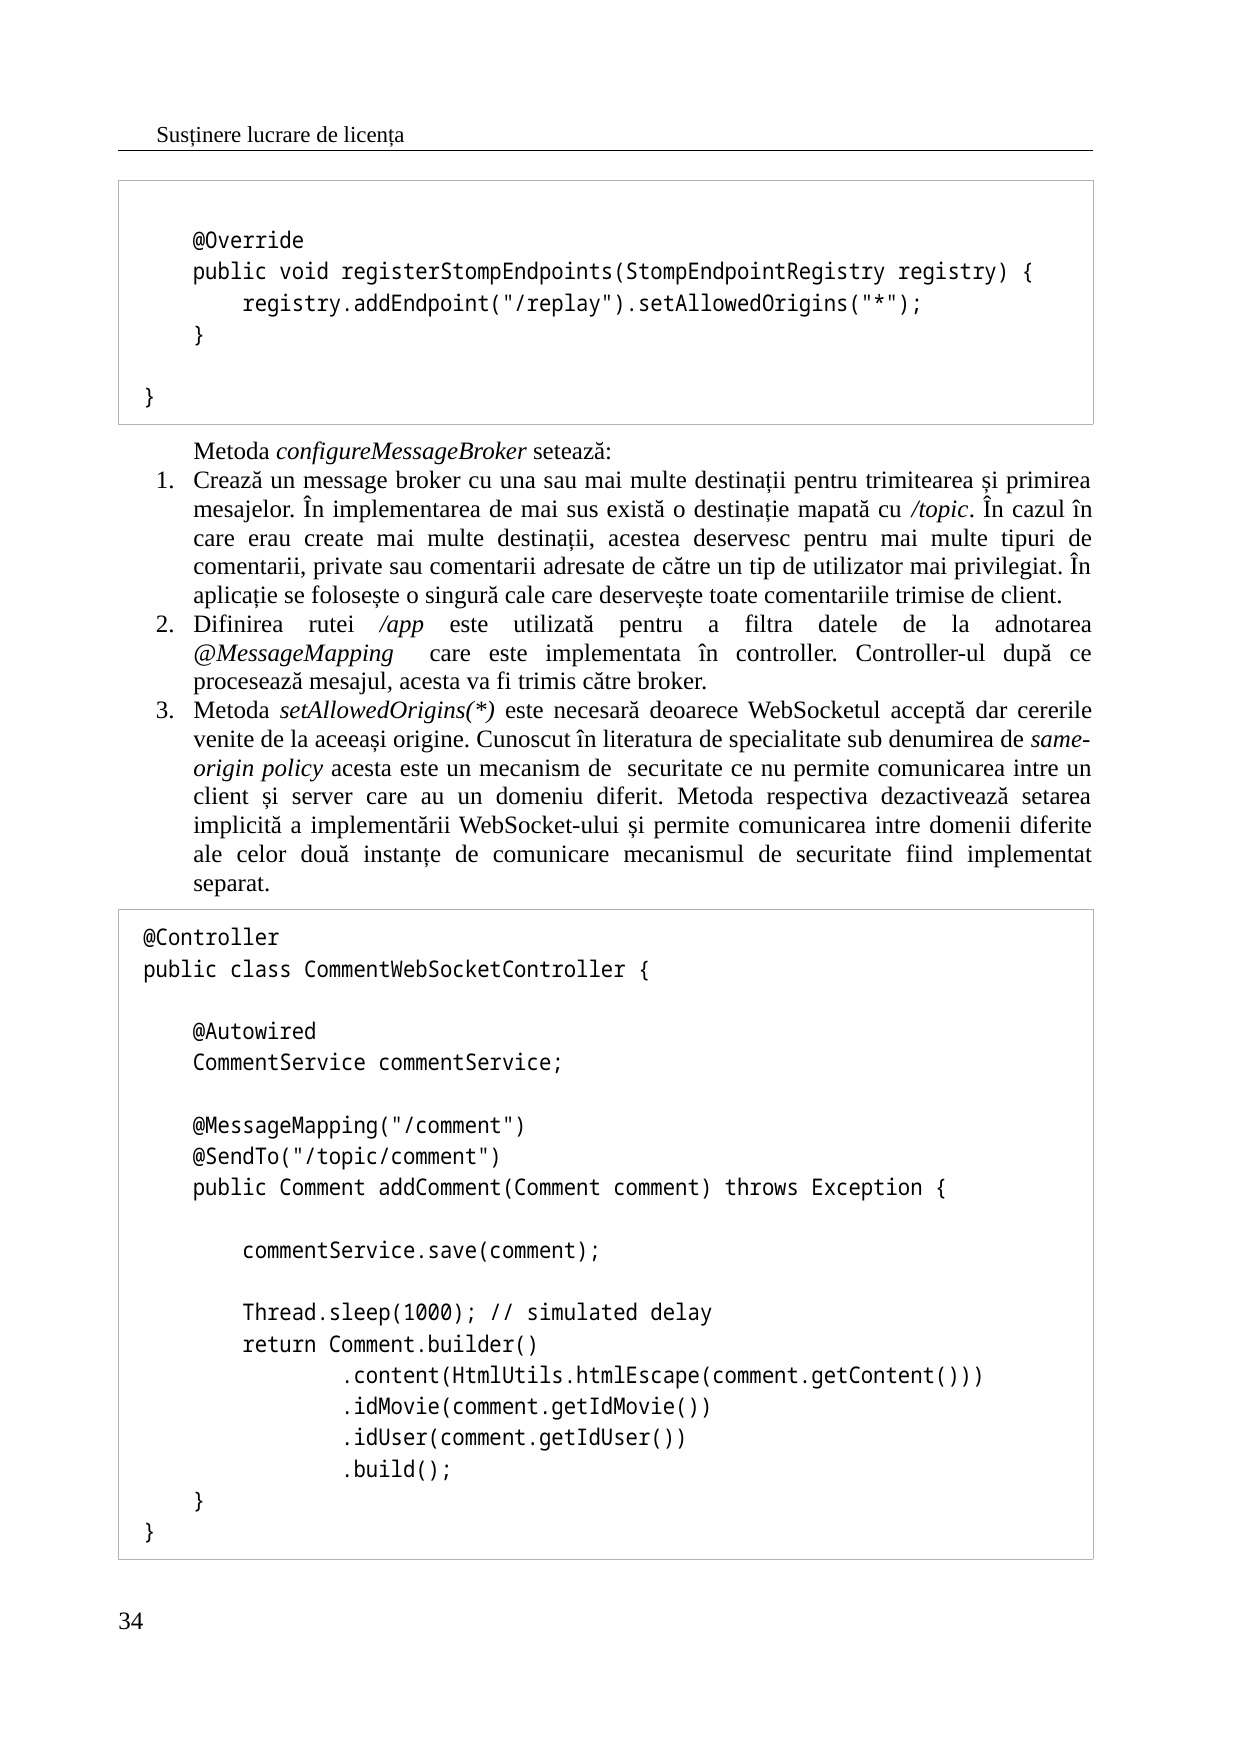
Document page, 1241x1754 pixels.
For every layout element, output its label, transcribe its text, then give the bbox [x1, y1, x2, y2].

text commentService.save(comment); [119, 1221, 1093, 1265]
text CommentService commentService; [119, 1034, 1093, 1077]
text public class CommentWebSocketController { [119, 940, 1093, 984]
text public void registerStompEndpoints(StompEndpointRegistry registry) { [119, 243, 1093, 274]
text Thread.sleep(1000); // simulated delay [119, 1284, 1093, 1315]
text @MessageMapping("/comment") [119, 1096, 1093, 1127]
text .content(HtmlUtils.htmlEscape(comment.getContent())) [119, 1346, 1093, 1377]
list Metoda setAllowedOrigins(*) este necesară deoarece WebSocketul acceptă dar cererile venite de la aceeași origine. Cunoscut în literatura de specialitate sub denumirea de same-origin policy acesta este un mecanism de securitate ce nu permite comunicarea intre un client și server care au un domeniu diferit. Metoda respectiva dezactivează setarea implicită a implementării WebSocket-ului și permite comunicarea intre domenii diferite ale celor două instanțe de comunicare mecanismul de securitate fiind implementat separat. [156, 695, 1093, 896]
text } [119, 305, 1093, 349]
text .idMovie(comment.getIdMovie()) [119, 1377, 1093, 1409]
text @Override [119, 211, 1093, 243]
list Crează un message broker cu una sau mai multe destinații pentru trimitearea și primirea mesajelor. În implementarea de mai sus există o destinație mapată cu /topic. În cazul în care erau create mai multe destinații, acestea deservesc pentru mai multe tipuri de comentarii, private sau comentarii adresate de către un tip de utilizator mai privilegiat. În aplicație se folosește o singură cale care deservește toate comentariile trimise de client. [156, 465, 1093, 609]
text Metoda configureMessageBroker setează: [118, 436, 1093, 465]
text @SendTo("/topic/comment") [119, 1127, 1093, 1159]
text } [119, 368, 1093, 424]
text public Comment addComment(Comment comment) throws Exception { [119, 1159, 1093, 1202]
text } [119, 1471, 1093, 1502]
text return Comment.builder() [119, 1315, 1093, 1346]
text .idUser(comment.getIdUser()) [119, 1409, 1093, 1440]
text } [119, 1502, 1093, 1559]
text @Controller [119, 910, 1093, 940]
text @Autowired [119, 1002, 1093, 1034]
text registry.addEndpoint("/replay").setAllowedOrigins("*"); [119, 274, 1093, 305]
list Difinirea rutei /app este utilizată pentru a filtra datele de la adnotarea @MessageMapping care este implementata în controller. Controller-ul după ce procesează mesajul, acesta va fi trimis către broker. [156, 609, 1093, 695]
text .build(); [119, 1440, 1093, 1471]
